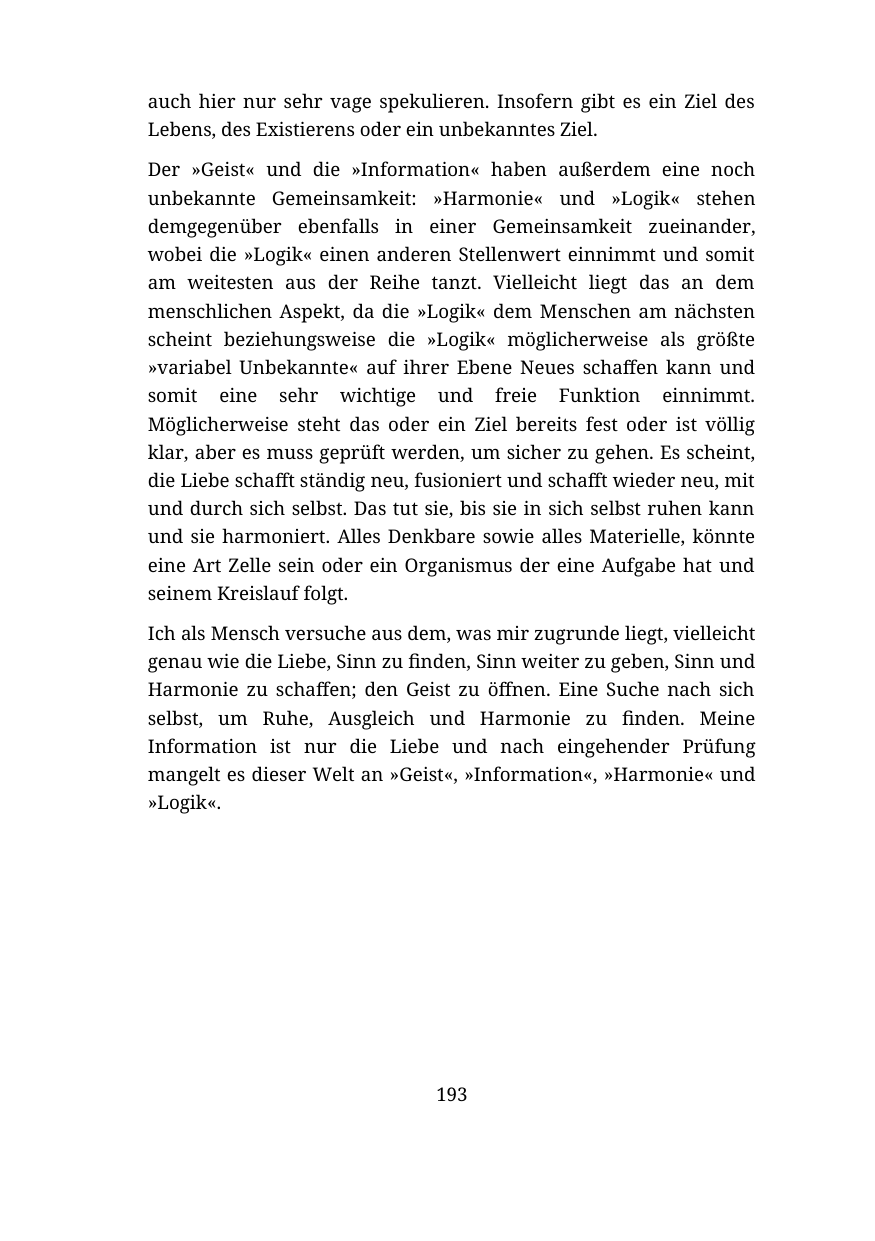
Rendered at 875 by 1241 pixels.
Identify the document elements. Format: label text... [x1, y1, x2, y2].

text Ich als Mensch versuche aus dem, was mir zugrunde liegt, vielleicht genau wie die Liebe, Sinn zu finden, Sinn weiter zu geben, Sinn und Harmonie zu schaffen; den Geist zu öffnen. Eine Suche nach sich selbst, um Ruhe, Ausgleich und Harmonie zu finden. Meine Information ist nur die Liebe und nach eingehender Prüfung mangelt es dieser Welt an »Geist«, »Information«, »Harmonie« und »Logik«. [148, 620, 756, 815]
text Der »Geist« und die »Information« haben außerdem eine noch unbekannte Gemeinsamkeit: »Harmonie« und »Logik« stehen demgegenüber ebenfalls in einer Gemeinsamkeit zueinander, wobei die »Logik« einen anderen Stellenwert einnimmt und somit am weitesten aus der Reihe tanzt. Vielleicht liegt das an dem menschlichen Aspekt, da die »Logik« dem Menschen am nächsten scheint beziehungsweise die »Logik« möglicherweise als größte »variabel Unbekannte« auf ihrer Ebene Neues schaffen kann und somit eine sehr wichtige und freie Funktion einnimmt. Möglicherweise steht das oder ein Ziel bereits fest oder ist völlig klar, aber es muss geprüft werden, um sicher zu gehen. Es scheint, die Liebe schafft ständig neu, fusioniert und schafft wieder neu, mit und durch sich selbst. Das tut sie, bis sie in sich selbst ruhen kann und sie harmoniert. Alles Denkbare sowie alles Materielle, könnte eine Art Zelle sein oder ein Organismus der eine Aufgabe hat und seinem Kreislauf folgt. [148, 157, 756, 606]
text auch hier nur sehr vage spekulieren. Insofern gibt es ein Ziel des Lebens, des Existierens oder ein unbekanntes Ziel. [148, 88, 756, 142]
